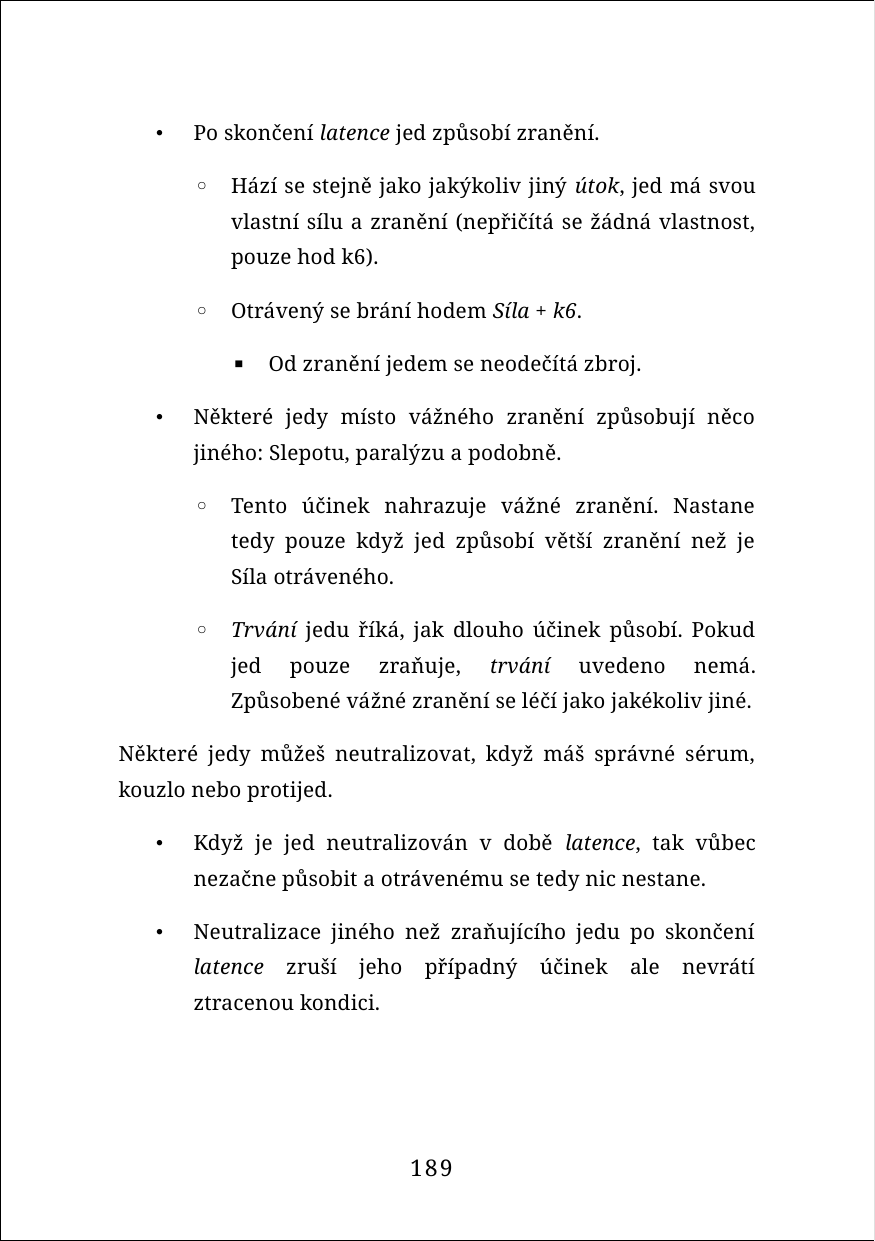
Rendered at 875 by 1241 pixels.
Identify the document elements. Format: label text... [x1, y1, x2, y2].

list Po skončení latence jed způsobí zranění. [156, 118, 756, 147]
list Od zranění jedem se neodečítá zbroj. [231, 349, 756, 377]
list Neutralizace jiného než zraňujícího jedu po skončení latence zruší jeho případný účinek ale nevrátí ztracenou kondici. [156, 917, 756, 1016]
list Hází se stejně jako jakýkoliv jiný útok, jed má svou vlastní sílu a zranění (nepřičítá se žádná vlastnost, pouze hod k6). [193, 171, 756, 271]
text Některé jedy můžeš neutralizovat, když máš správné sérum, kouzlo nebo protijed. [118, 739, 756, 803]
list Když je jed neutralizován v době latence, tak vůbec nezačne působit a otrávenému se tedy nic nestane. [156, 828, 756, 892]
list Některé jedy místo vážného zranění způsobují něco jiného: Slepotu, paralýzu a podobně. [156, 402, 756, 466]
list Tento účinek nahrazuje vážné zranění. Nastane tedy pouze když jed způsobí větší zranění než je Síla otráveného. [193, 491, 756, 590]
list Trvání jedu říká, jak dlouho účinek působí. Pokud jed pouze zraňuje, trvání uvedeno nemá. Způsobené vážné zranění se léčí jako jakékoliv jiné. [193, 615, 756, 715]
list Otrávený se brání hodem Síla + k6. [193, 296, 756, 324]
